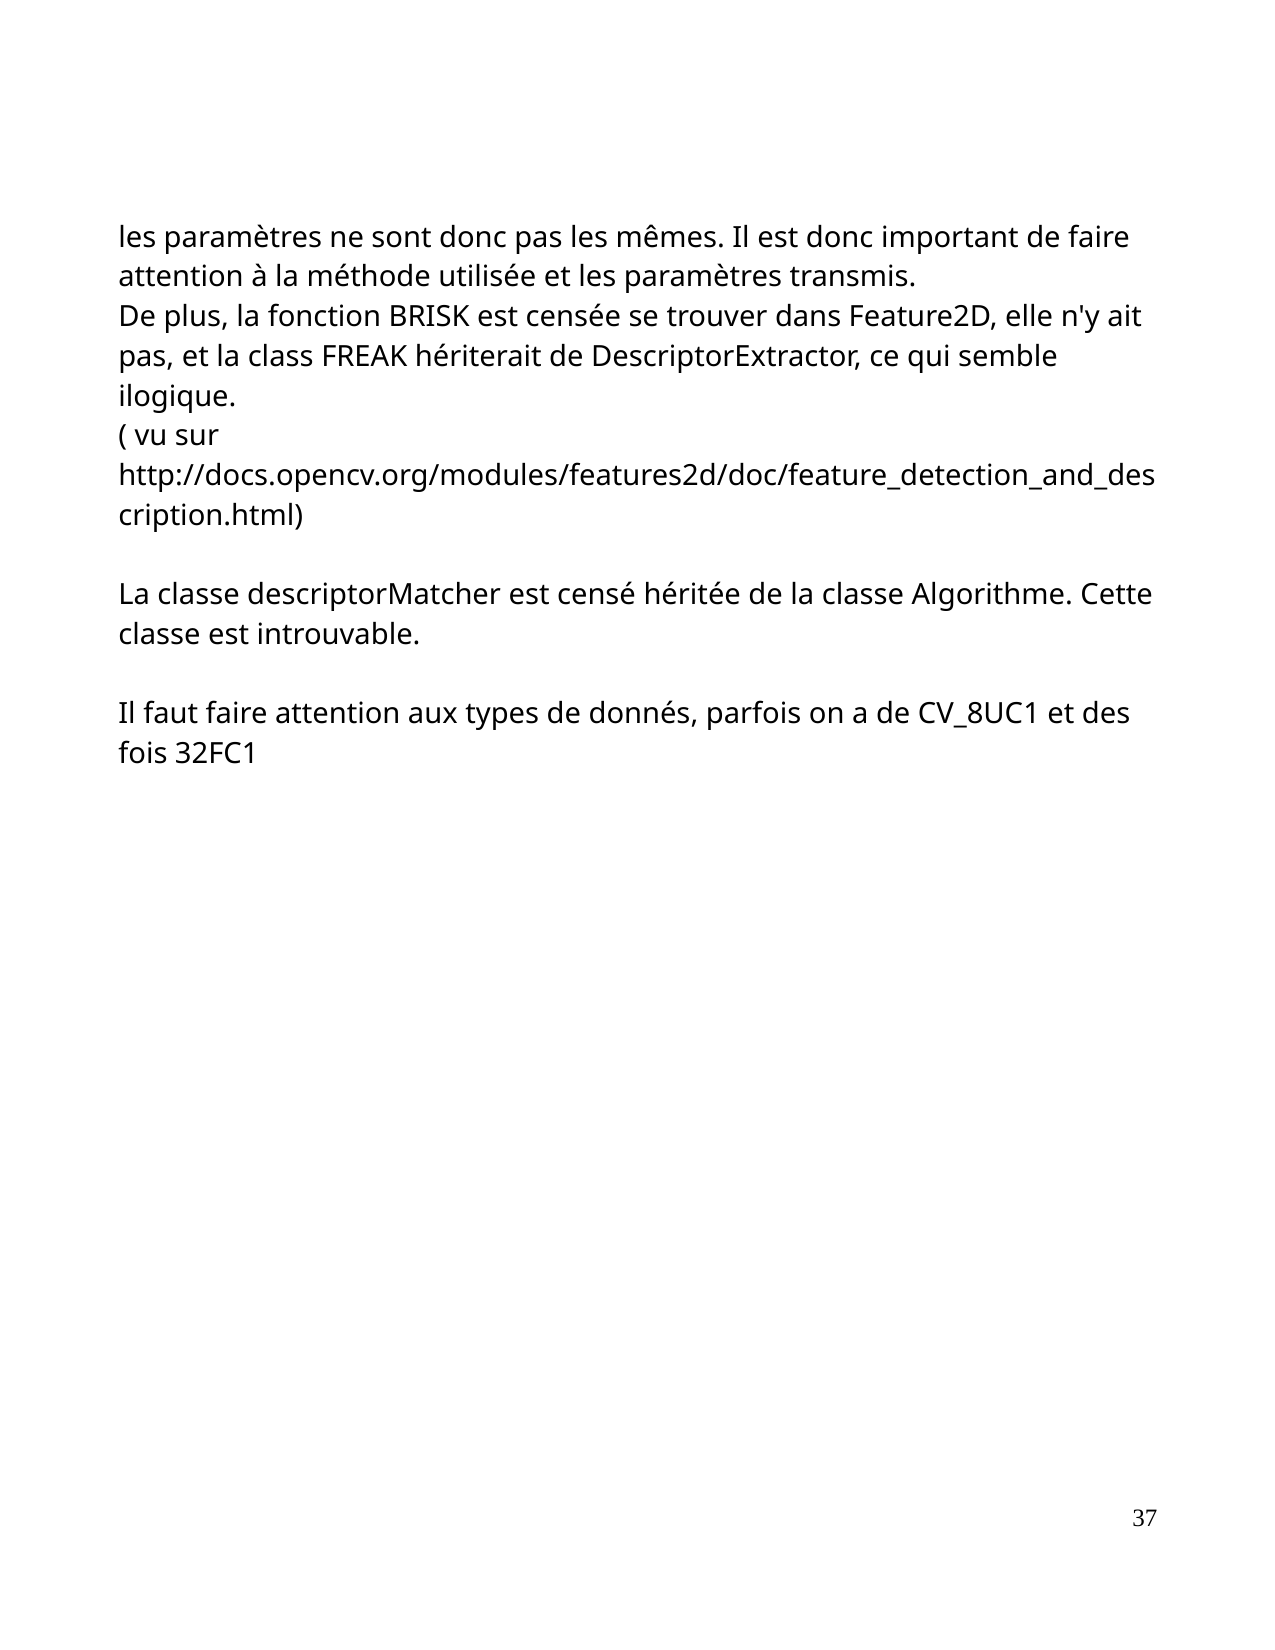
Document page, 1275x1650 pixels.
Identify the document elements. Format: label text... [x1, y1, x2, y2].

text ( vu sur http://docs.opencv.org/modules/features2d/doc/feature_detection_and_description.html) [118, 414, 1157, 533]
text La classe descriptorMatcher est censé héritée de la classe Algorithme. Cette classe est introuvable. [118, 573, 1157, 653]
text les paramètres ne sont donc pas les mêmes. Il est donc important de faire attention à la méthode utilisée et les paramètres transmis. [118, 216, 1157, 295]
text Il faut faire attention aux types de donnés, parfois on a de CV_8UC1 et des fois 32FC1 [118, 692, 1157, 772]
text De plus, la fonction BRISK est censée se trouver dans Feature2D, elle n'y ait pas, et la class FREAK hériterait de DescriptorExtractor, ce qui semble ilogique. [118, 295, 1157, 414]
